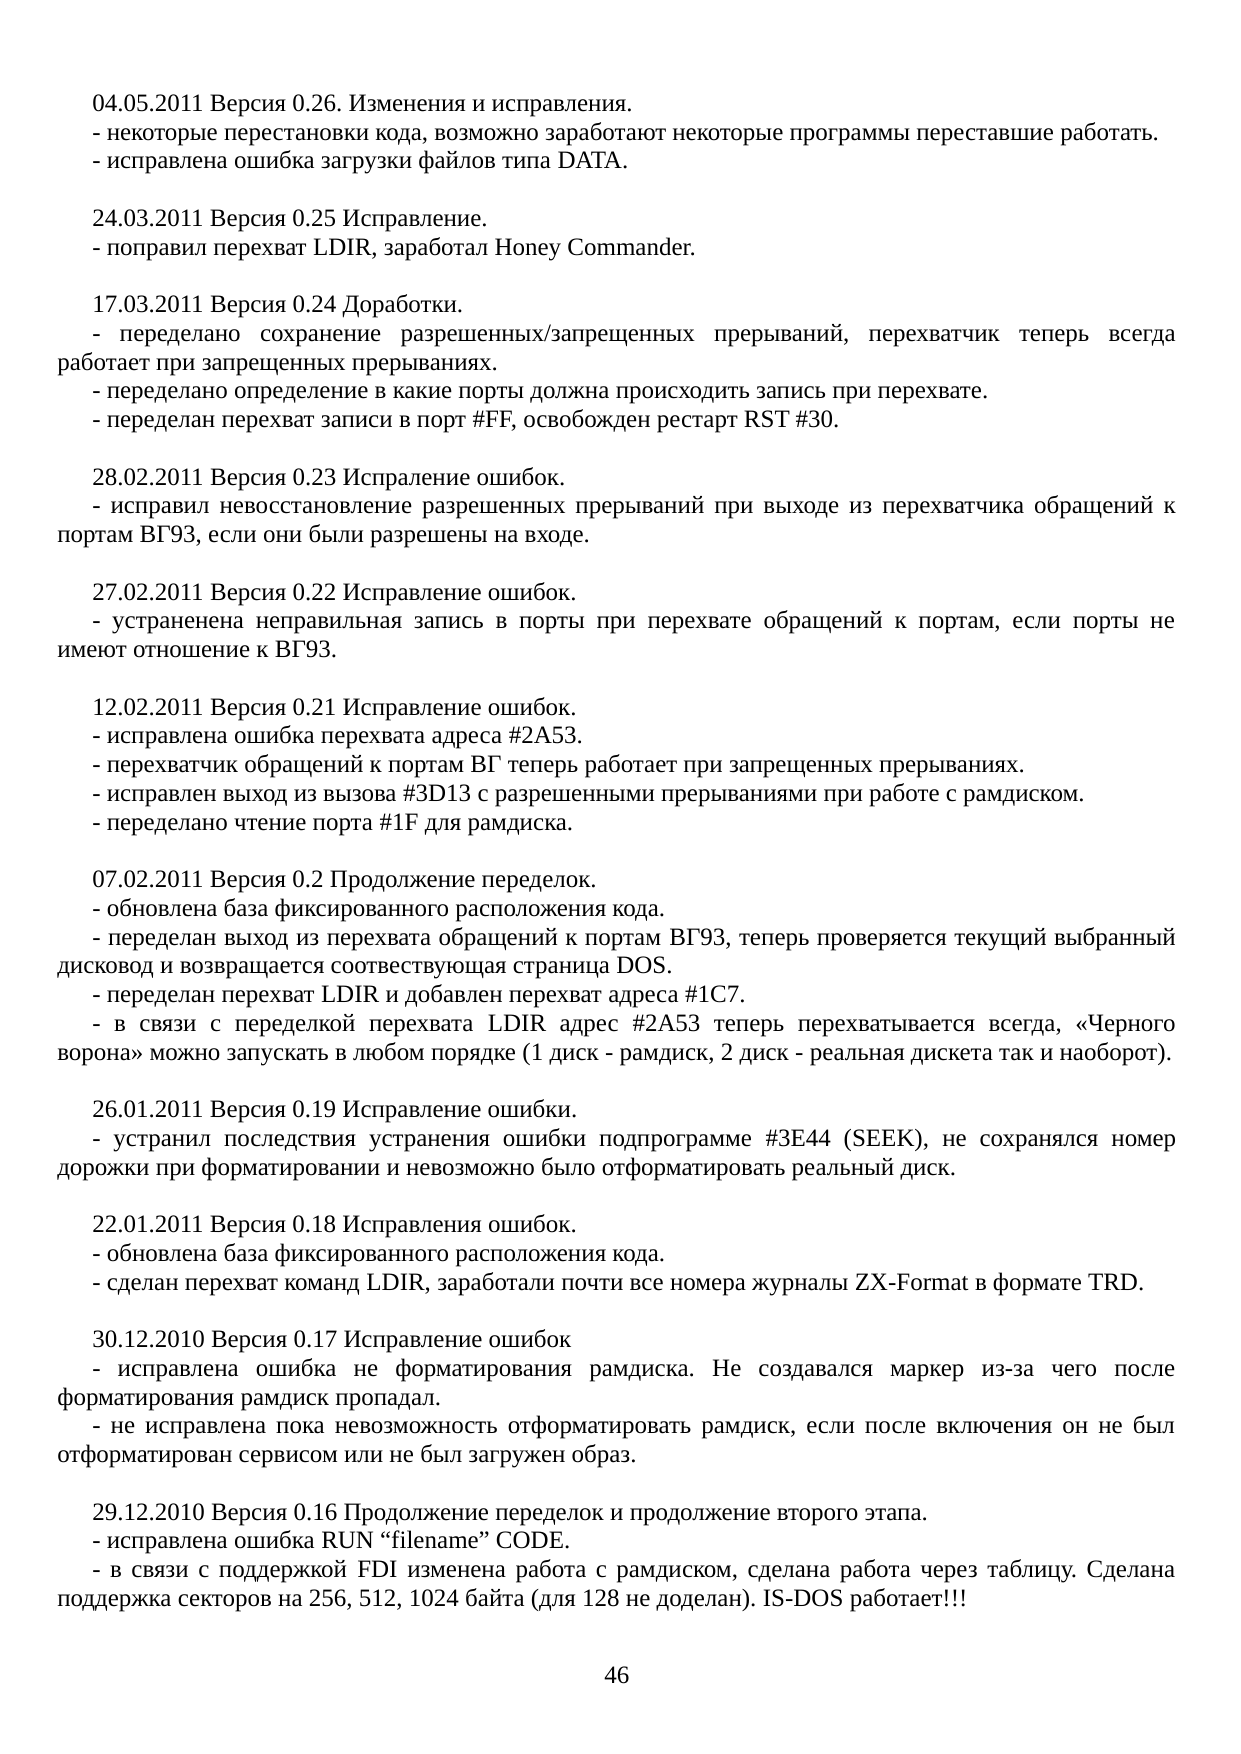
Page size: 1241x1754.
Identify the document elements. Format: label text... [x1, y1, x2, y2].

text 28.02.2011 Версия 0.23 Испраление ошибок. [57, 462, 1176, 491]
text - переделано сохранение разрешенных/запрещенных прерываний, перехватчик теперь всегда работает при запрещенных прерываниях. [57, 318, 1176, 376]
text - устраненена неправильная запись в порты при перехвате обращений к портам, если порты не имеют отношение к ВГ93. [57, 606, 1176, 663]
text 24.03.2011 Версия 0.25 Исправление. [57, 203, 1176, 232]
text - обновлена база фиксированного расположения кода. [57, 1238, 1176, 1267]
text 30.12.2010 Версия 0.17 Исправление ошибок [57, 1324, 1176, 1353]
text - обновлена база фиксированного расположения кода. [57, 893, 1176, 922]
text 17.03.2011 Версия 0.24 Доработки. [57, 289, 1176, 318]
text - в связи с переделкой перехвата LDIR адрес #2A53 теперь перехватывается всегда, «Черного ворона» можно запускать в любом порядке (1 диск - рамдиск, 2 диск - реальная дискета так и наоборот). [57, 1008, 1176, 1066]
text - исправлена ошибка не форматирования рамдиска. Не создавался маркер из-за чего после форматирования рамдиск пропадал. [57, 1353, 1176, 1411]
text - исправлена ошибка перехвата адреса #2A53. [57, 721, 1176, 749]
text - переделан выход из перехвата обращений к портам ВГ93, теперь проверяется текущий выбранный дисковод и возвращается соотвествующая страница DOS. [57, 922, 1176, 979]
text - устранил последствия устранения ошибки подпрограмме #3E44 (SEEK), не сохранялся номер дорожки при форматировании и невозможно было отформатировать реальный диск. [57, 1123, 1176, 1181]
text - переделано чтение порта #1F для рамдиска. [57, 807, 1176, 836]
text - перехватчик обращений к портам ВГ теперь работает при запрещенных прерываниях. [57, 749, 1176, 778]
text 07.02.2011 Версия 0.2 Продолжение переделок. [57, 864, 1176, 893]
text - переделан перехват LDIR и добавлен перехват адреса #1C7. [57, 979, 1176, 1008]
text - в связи с поддержкой FDI изменена работа с рамдиском, сделана работа через таблицу. Сделана поддержка секторов на 256, 512, 1024 байта (для 128 не доделан). IS-DOS работает!!! [57, 1554, 1176, 1612]
text 04.05.2011 Версия 0.26. Изменения и исправления. [57, 88, 1176, 117]
text 27.02.2011 Версия 0.22 Исправление ошибок. [57, 577, 1176, 606]
text - переделан перехват записи в порт #FF, освобожден рестарт RST #30. [57, 404, 1176, 433]
text - поправил перехват LDIR, заработал Honey Commander. [57, 232, 1176, 261]
text 29.12.2010 Версия 0.16 Продолжение переделок и продолжение второго этапа. [57, 1497, 1176, 1526]
text 26.01.2011 Версия 0.19 Исправление ошибки. [57, 1094, 1176, 1123]
text - исправил невосстановление разрешенных прерываний при выходе из перехватчика обращений к портам ВГ93, если они были разрешены на входе. [57, 491, 1176, 548]
text - исправлен выход из вызова #3D13 с разрешенными прерываниями при работе с рамдиском. [57, 778, 1176, 807]
text 12.02.2011 Версия 0.21 Исправление ошибок. [57, 692, 1176, 721]
text - исправлена ошибка RUN “filename” CODE. [57, 1526, 1176, 1554]
text - сделан перехват команд LDIR, заработали почти все номера журналы ZX-Format в формате TRD. [57, 1267, 1176, 1296]
text - некоторые перестановки кода, возможно заработают некоторые программы переставшие работать. [57, 117, 1176, 146]
text 22.01.2011 Версия 0.18 Исправления ошибок. [57, 1209, 1176, 1238]
text - переделано определение в какие порты должна происходить запись при перехвате. [57, 376, 1176, 404]
text - исправлена ошибка загрузки файлов типа DATA. [57, 146, 1176, 174]
text - не исправлена пока невозможность отформатировать рамдиск, если после включения он не был отформатирован сервисом или не был загружен образ. [57, 1411, 1176, 1468]
